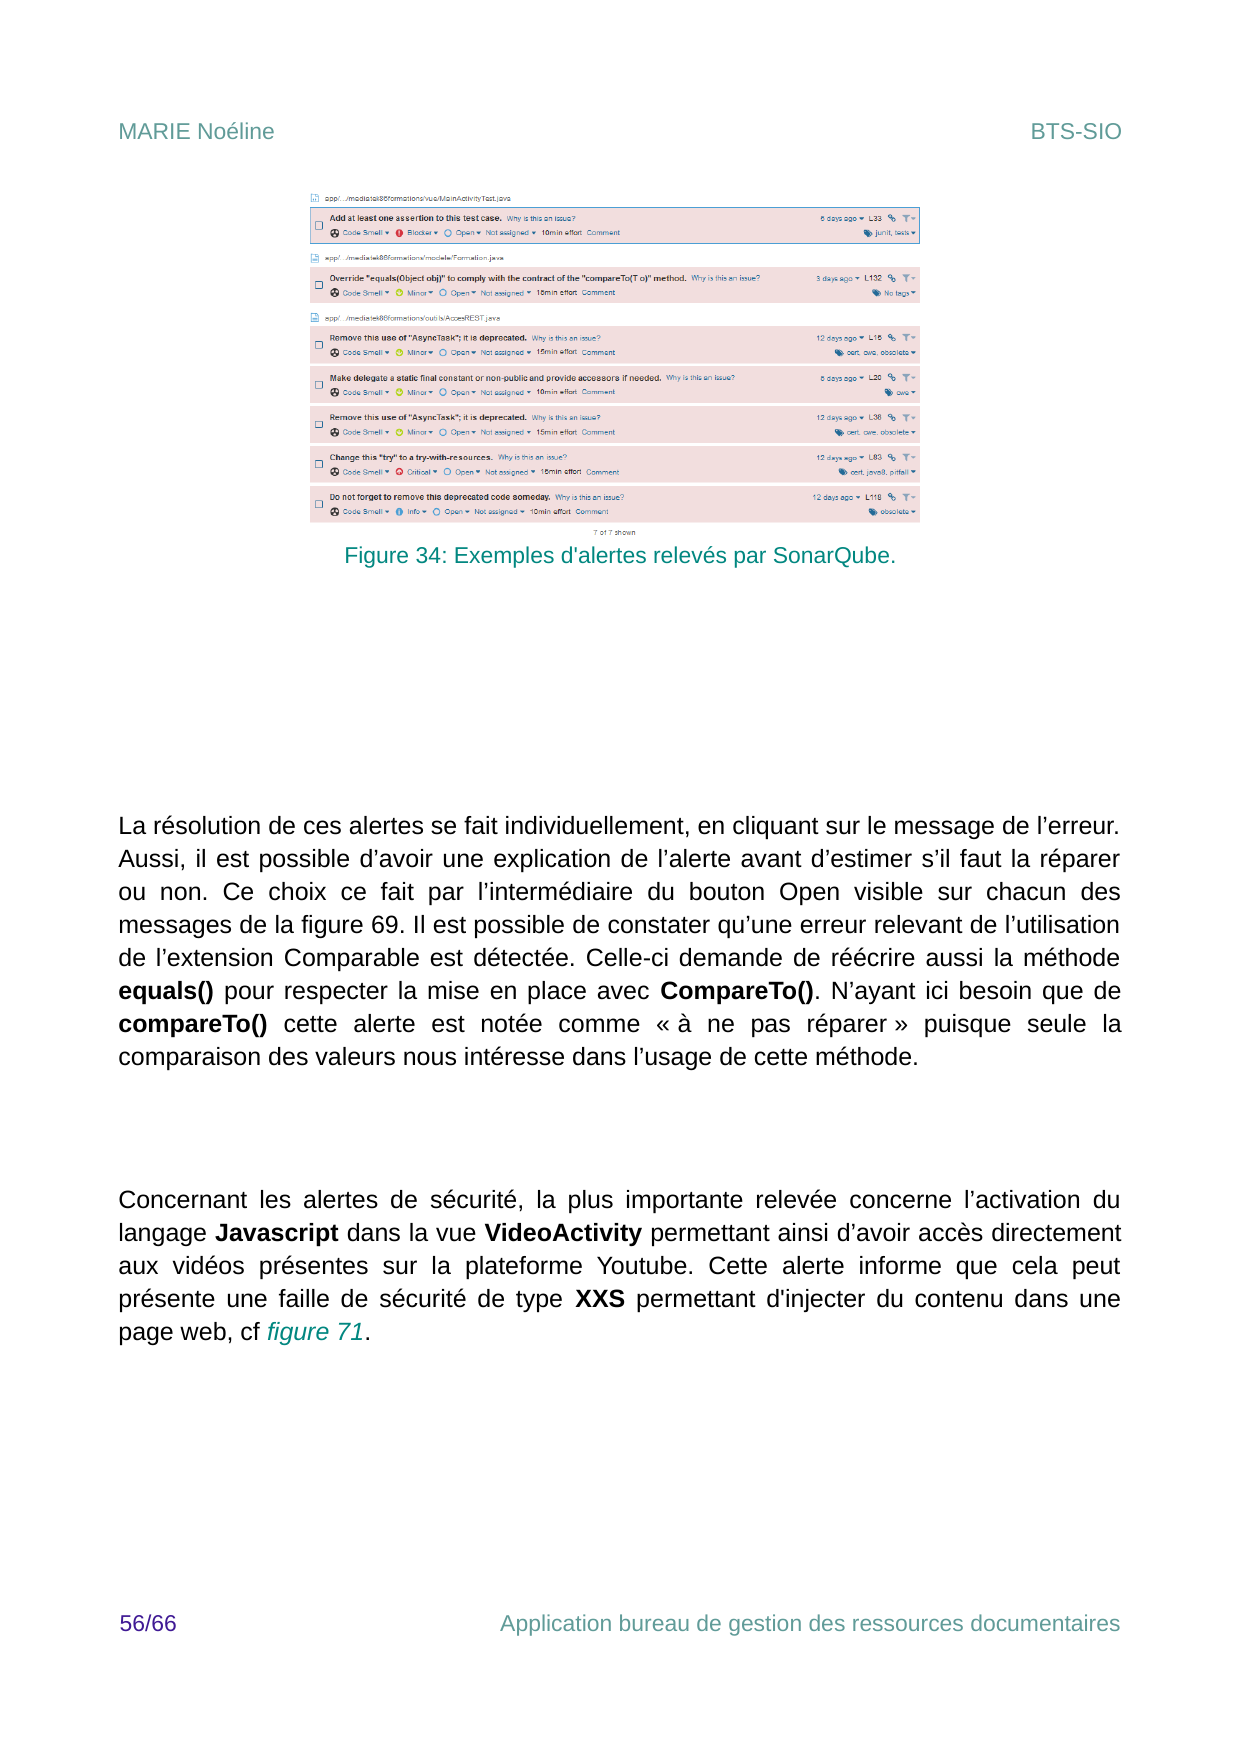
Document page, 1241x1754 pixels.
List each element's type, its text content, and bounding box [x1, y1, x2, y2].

picture [303, 189, 938, 543]
text Concernant les alertes de sécurité, la plus importante relevée concerne l’activation du langage Javascript dans la vue VideoActivity permettant ainsi d’avoir accès directement aux vidéos présentes sur la plateforme Youtube. Cette alerte informe que cela peut présente une faille de sécurité de type XXS permettant d'injecter du contenu dans une page web, cf figure 71. [118, 1185, 1122, 1346]
text La résolution de ces alertes se fait individuellement, en cliquant sur le message de l’erreur. Aussi, il est possible d’avoir une explication de l’alerte avant d’estimer s’il faut la réparer ou non. Ce choix ce fait par l’intermédiaire du bouton Open visible sur chacun des messages de la figure 69. Il est possible de constater qu’une erreur relevant de l’utilisation de l’extension Comparable est détectée. Celle-ci demande de réécrire aussi la méthode equals() pour respecter la mise en place avec CompareTo(). N’ayant ici besoin que de compareTo() cette alerte est notée comme « à ne pas réparer » puisque seule la comparaison des valeurs nous intéresse dans l’usage de cette méthode. [118, 811, 1122, 1071]
text Figure 34: Exemples d'alertes relevés par SonarQube. [303, 543, 937, 569]
